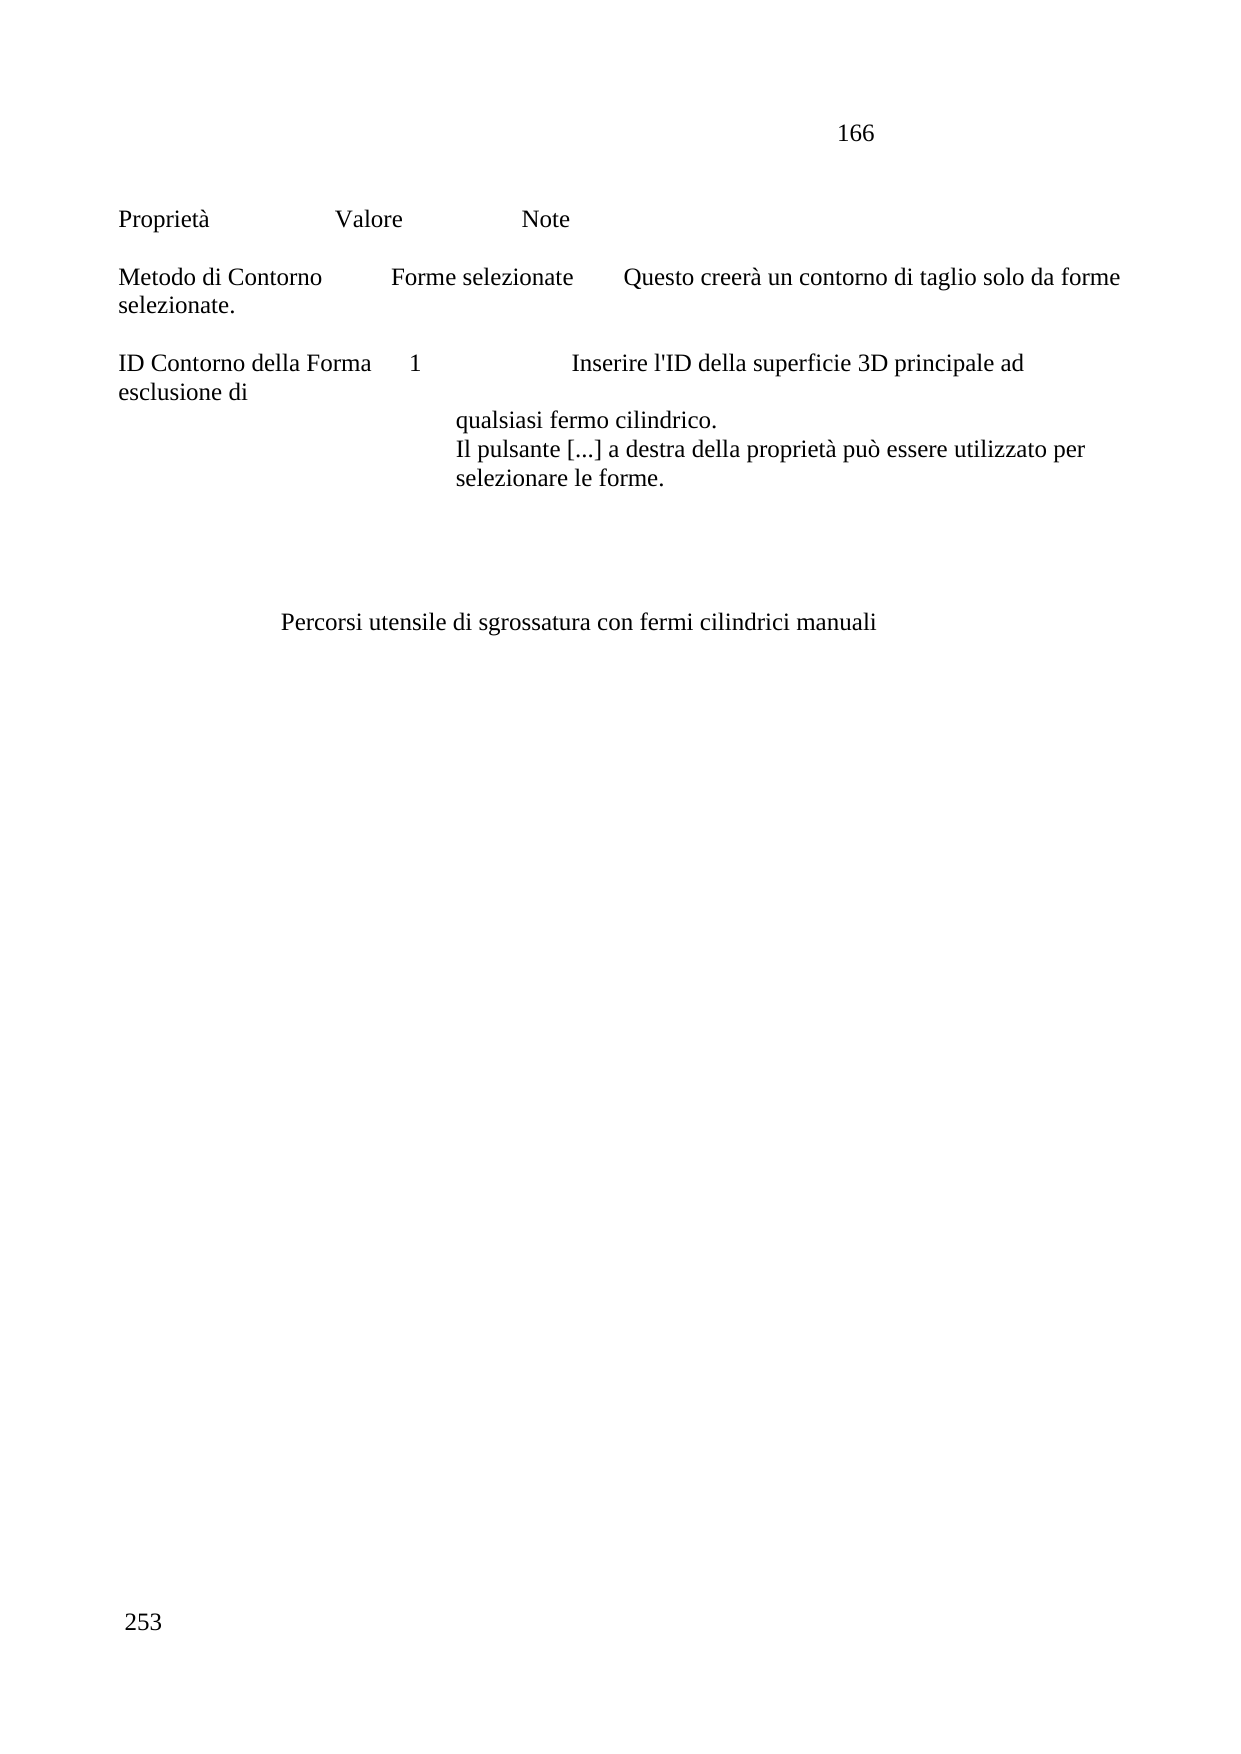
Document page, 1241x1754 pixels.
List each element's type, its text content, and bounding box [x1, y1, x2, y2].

text Proprietà Valore Note [118, 204, 1122, 233]
text selezionare le forme. [118, 463, 1122, 492]
text Metodo di Contorno Forme selezionate Questo creerà un contorno di taglio solo da forme selezionate. [118, 262, 1122, 319]
text Il pulsante [...] a destra della proprietà può essere utilizzato per [118, 434, 1122, 463]
text 166 [118, 118, 1122, 147]
text qualsiasi fermo cilindrico. [118, 406, 1122, 434]
text Percorsi utensile di sgrossatura con fermi cilindrici manuali [118, 607, 1122, 636]
text ID Contorno della Forma 1 Inserire l'ID della superficie 3D principale ad esclusione di [118, 348, 1122, 406]
